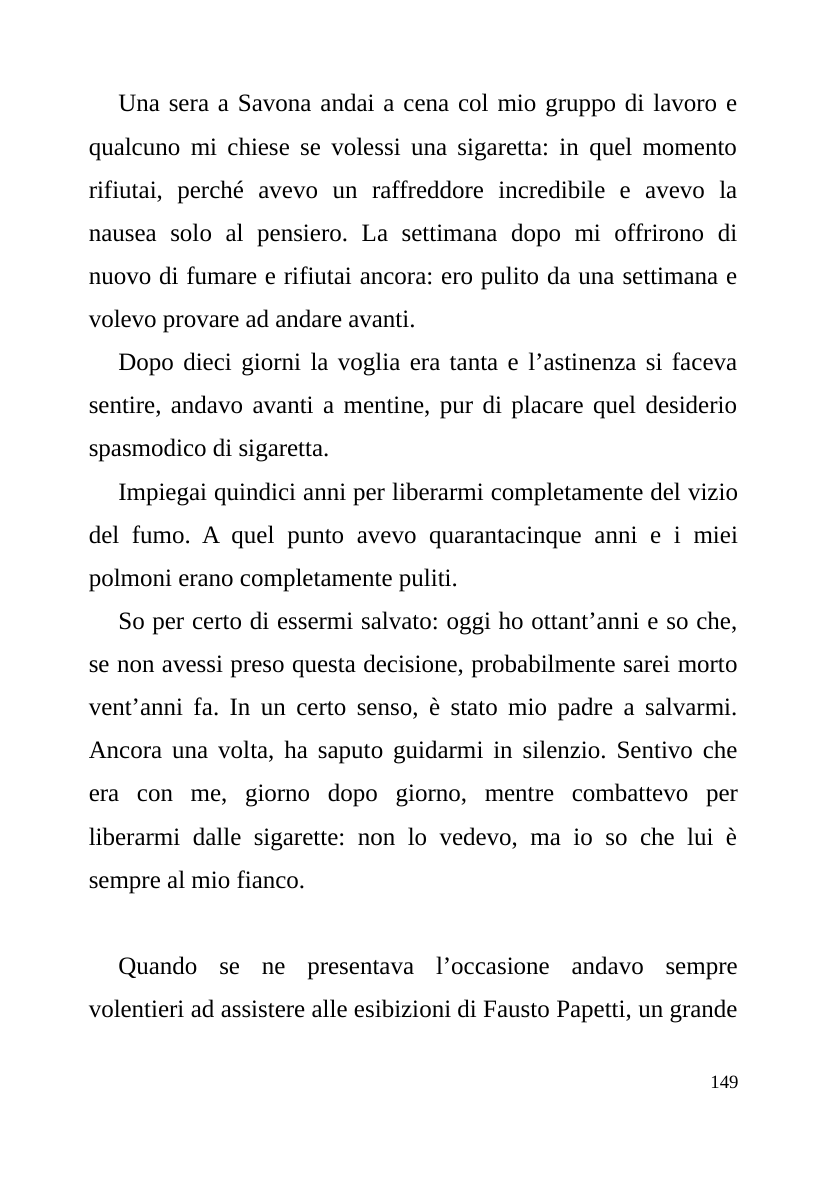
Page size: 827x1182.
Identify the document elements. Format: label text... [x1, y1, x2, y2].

text So per certo di essermi salvato: oggi ho ottant’anni e so che, se non avessi preso questa decisione, probabilmente sarei morto vent’anni fa. In un certo senso, è stato mio padre a salvarmi. Ancora una volta, ha saputo guidarmi in silenzio. Sentivo che era con me, giorno dopo giorno, mentre combattevo per liberarmi dalle sigarette: non lo vedevo, ma io so che lui è sempre al mio fianco. [88, 606, 738, 893]
text Una sera a Savona andai a cena col mio gruppo di lavoro e qualcuno mi chiese se volessi una sigaretta: in quel momento rifiutai, perché avevo un raffreddore incredibile e avevo la nausea solo al pensiero. La settimana dopo mi offrirono di nuovo di fumare e rifiutai ancora: ero pulito da una settimana e volevo provare ad andare avanti. [88, 88, 738, 333]
text Dopo dieci giorni la voglia era tanta e l’astinenza si faceva sentire, andavo avanti a mentine, pur di placare quel desiderio spasmodico di sigaretta. [88, 347, 738, 462]
text Quando se ne presentava l’occasione andavo sempre volentieri ad assistere alle esibizioni di Fausto Papetti, un grande [88, 951, 738, 1023]
text Impiegai quindici anni per liberarmi completamente del vizio del fumo. A quel punto avevo quarantacinque anni e i miei polmoni erano completamente puliti. [88, 477, 738, 592]
